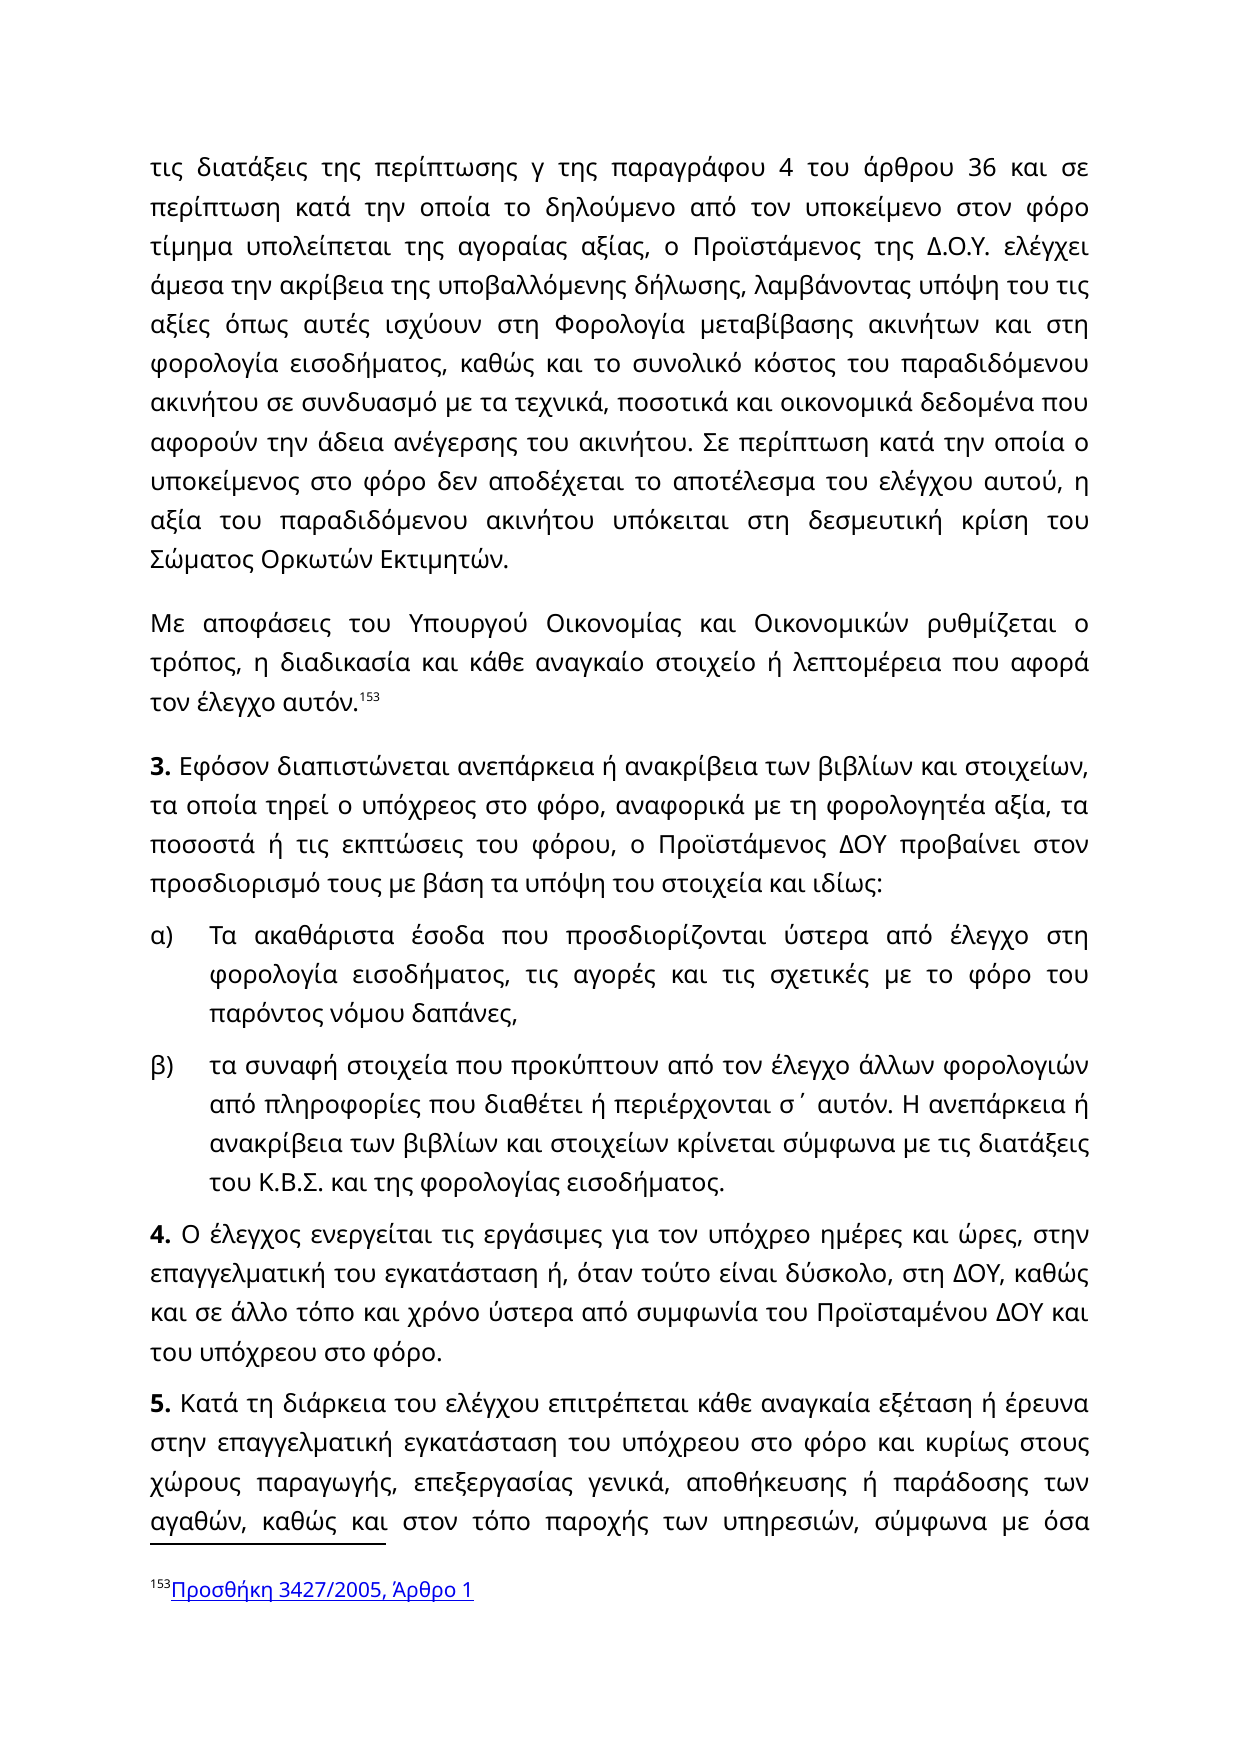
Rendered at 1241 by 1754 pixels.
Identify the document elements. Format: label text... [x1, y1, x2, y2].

text 5. Κατά τη διάρκεια του ελέγχου επιτρέπεται κάθε αναγκαία εξέταση ή έρευνα στην επαγγελματική εγκατάσταση του υπόχρεου στο φόρο και κυρίως στους χώρους παραγωγής, επεξεργασίας γενικά, αποθήκευσης ή παράδοσης των αγαθών, καθώς και στον τόπο παροχής των υπηρεσιών, σύμφωνα με όσα [150, 1386, 1090, 1537]
text Προσθήκη 3427/2005, Άρθρο 1 [150, 1576, 1090, 1604]
text 3. Εφόσον διαπιστώνεται ανεπάρκεια ή ανακρίβεια των βιβλίων και στοιχείων, τα οποία τηρεί ο υπόχρεος στο φόρο, αναφορικά με τη φορολογητέα αξία, τα ποσοστά ή τις εκπτώσεις του φόρου, ο Προϊστάμενος ΔΟΥ προβαίνει στον προσδιορισμό τους με βάση τα υπόψη του στοιχεία και ιδίως: [150, 748, 1090, 900]
text Με αποφάσεις του Υπουργού Οικονομίας και Οικονομικών ρυθμίζεται ο τρόπος, η διαδικασία και κάθε αναγκαίο στοιχείο ή λεπτομέρεια που αφορά τον έλεγχο αυτόν. [150, 606, 1090, 718]
list β) τα συναφή στοιχεία που προκύπτουν από τον έλεγχο άλλων φορολογιών από πληροφορίες που διαθέτει ή περιέρχονται σ΄ αυτόν. Η ανεπάρκεια ή ανακρίβεια των βιβλίων και στοιχείων κρίνεται σύμφωνα με τις διατάξεις του Κ.Β.Σ. και της φορολογίας εισοδήματος. [150, 1047, 1090, 1199]
text 4. Ο έλεγχος ενεργείται τις εργάσιμες για τον υπόχρεο ημέρες και ώρες, στην επαγγελματική του εγκατάσταση ή, όταν τούτο είναι δύσκολο, στη ΔΟΥ, καθώς και σε άλλο τόπο και χρόνο ύστερα από συμφωνία του Προϊσταμένου ΔΟΥ και του υπόχρεου στο φόρο. [150, 1217, 1090, 1368]
list α) Τα ακαθάριστα έσοδα που προσδιορίζονται ύστερα από έλεγχο στη φορολογία εισοδήματος, τις αγορές και τις σχετικές με το φόρο του παρόντος νόμου δαπάνες, [150, 917, 1090, 1030]
text τις διατάξεις της περίπτωσης γ της παραγράφου 4 του άρθρου 36 και σε περίπτωση κατά την οποία το δηλούμενο από τον υποκείμενο στον φόρο τίμημα υπολείπεται της αγοραίας αξίας, ο Προϊστάμενος της Δ.Ο.Υ. ελέγχει άμεσα την ακρίβεια της υποβαλλόμενης δήλωσης, λαμβάνοντας υπόψη του τις αξίες όπως αυτές ισχύουν στη Φορολογία μεταβίβασης ακινήτων και στη φορολογία εισοδήματος, καθώς και το συνολικό κόστος του παραδιδόμενου ακινήτου σε συνδυασμό με τα τεχνικά, ποσοτικά και οικονομικά δεδομένα που αφορούν την άδεια ανέγερσης του ακινήτου. Σε περίπτωση κατά την οποία ο υποκείμενος στο φόρο δεν αποδέχεται το αποτέλεσμα του ελέγχου αυτού, η αξία του παραδιδόμενου ακινήτου υπόκειται στη δεσμευτική κρίση του Σώματος Ορκωτών Εκτιμητών. [150, 150, 1090, 576]
